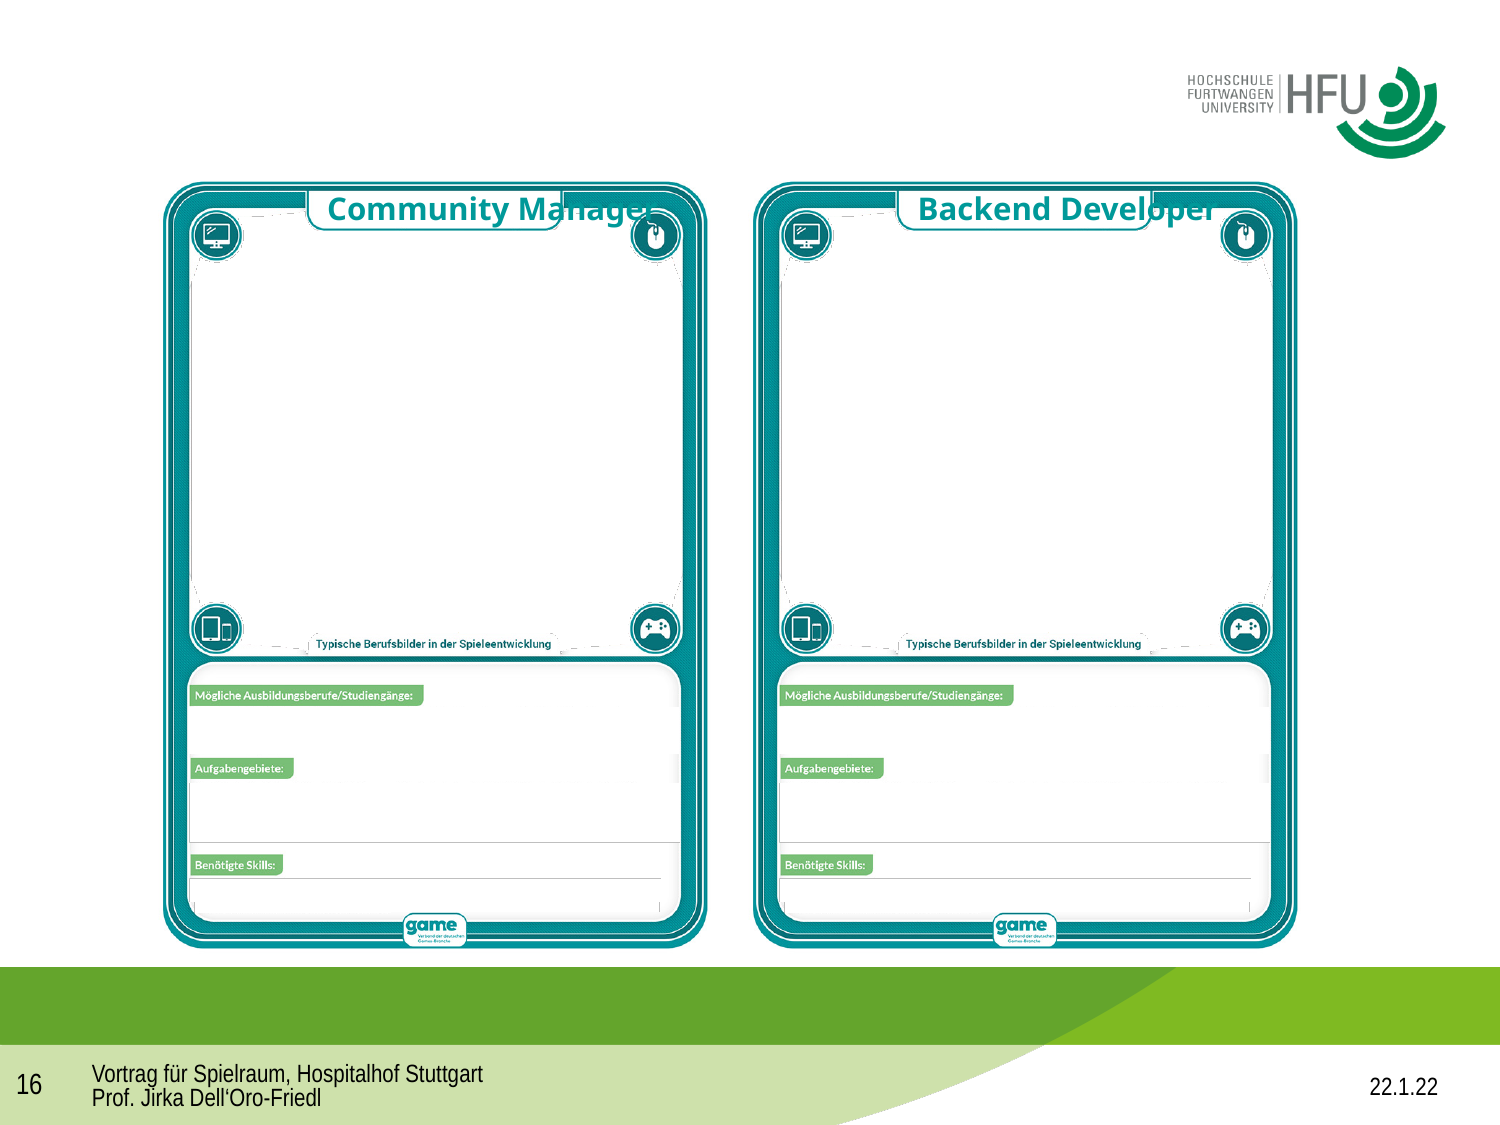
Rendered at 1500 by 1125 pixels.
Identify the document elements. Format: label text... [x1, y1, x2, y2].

picture [748, 175, 1301, 954]
picture [0, 967, 1500, 1125]
picture [158, 175, 711, 954]
text_box Backend Developer [903, 179, 1131, 233]
text_box Community Manager [312, 179, 555, 233]
picture [1166, 53, 1454, 164]
